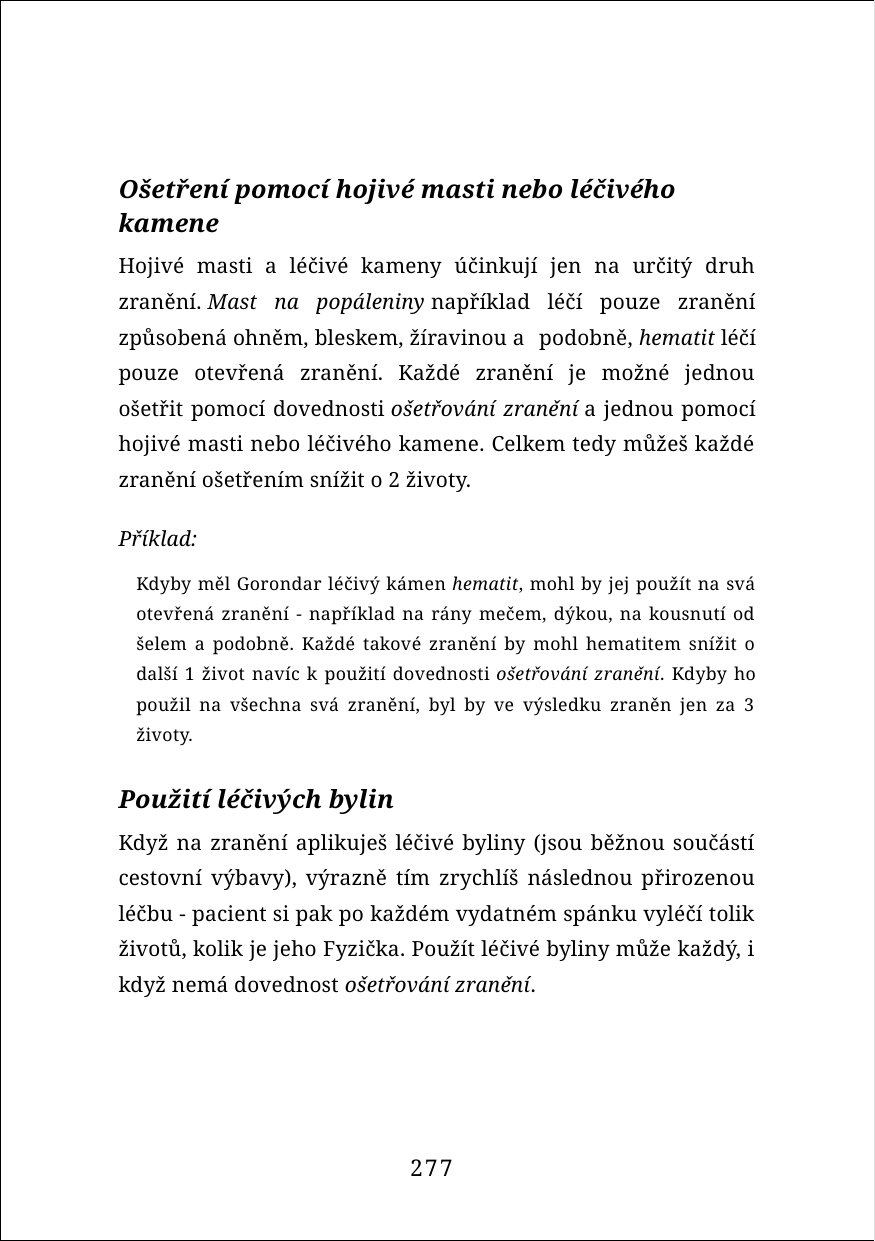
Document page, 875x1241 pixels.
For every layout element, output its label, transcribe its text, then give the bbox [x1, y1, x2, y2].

subtitle Ošetření pomocí hojivé masti nebo léčivého kamene [118, 172, 756, 240]
subtitle Použití léčivých bylin [118, 782, 756, 816]
text Příklad: [118, 524, 756, 552]
text Hojivé masti a léčivé kameny účinkují jen na určitý druh zranění. Mast na popáleniny například léčí pouze zranění způsobená ohněm, bleskem, žíravinou a podobně, hematit léčí pouze otevřená zranění. Každé zranění je možné jednou ošetřit pomocí dovednosti ošetřování zranění a jednou pomocí hojivé masti nebo léčivého kamene. Celkem tedy můžeš každé zranění ošetřením snížit o 2 životy. [118, 252, 756, 493]
text Když na zranění aplikuješ léčivé byliny (jsou běžnou součástí cestovní výbavy), výrazně tím zrychlíš následnou přirozenou léčbu - pacient si pak po každém vydatném spánku vyléčí tolik životů, kolik je jeho Fyzička. Použít léčivé byliny může každý, i když nemá dovednost ošetřování zranění. [118, 828, 756, 998]
text Kdyby měl Gorondar léčivý kámen hematit, mohl by jej použít na svá otevřená zranění - například na rány mečem, dýkou, na kousnutí od šelem a podobně. Každé takové zranění by mohl hematitem snížit o další 1 život navíc k použití dovednosti ošetřování zranění. Kdyby ho použil na všechna svá zranění, byl by ve výsledku zraněn jen za 3 životy. [136, 571, 756, 746]
